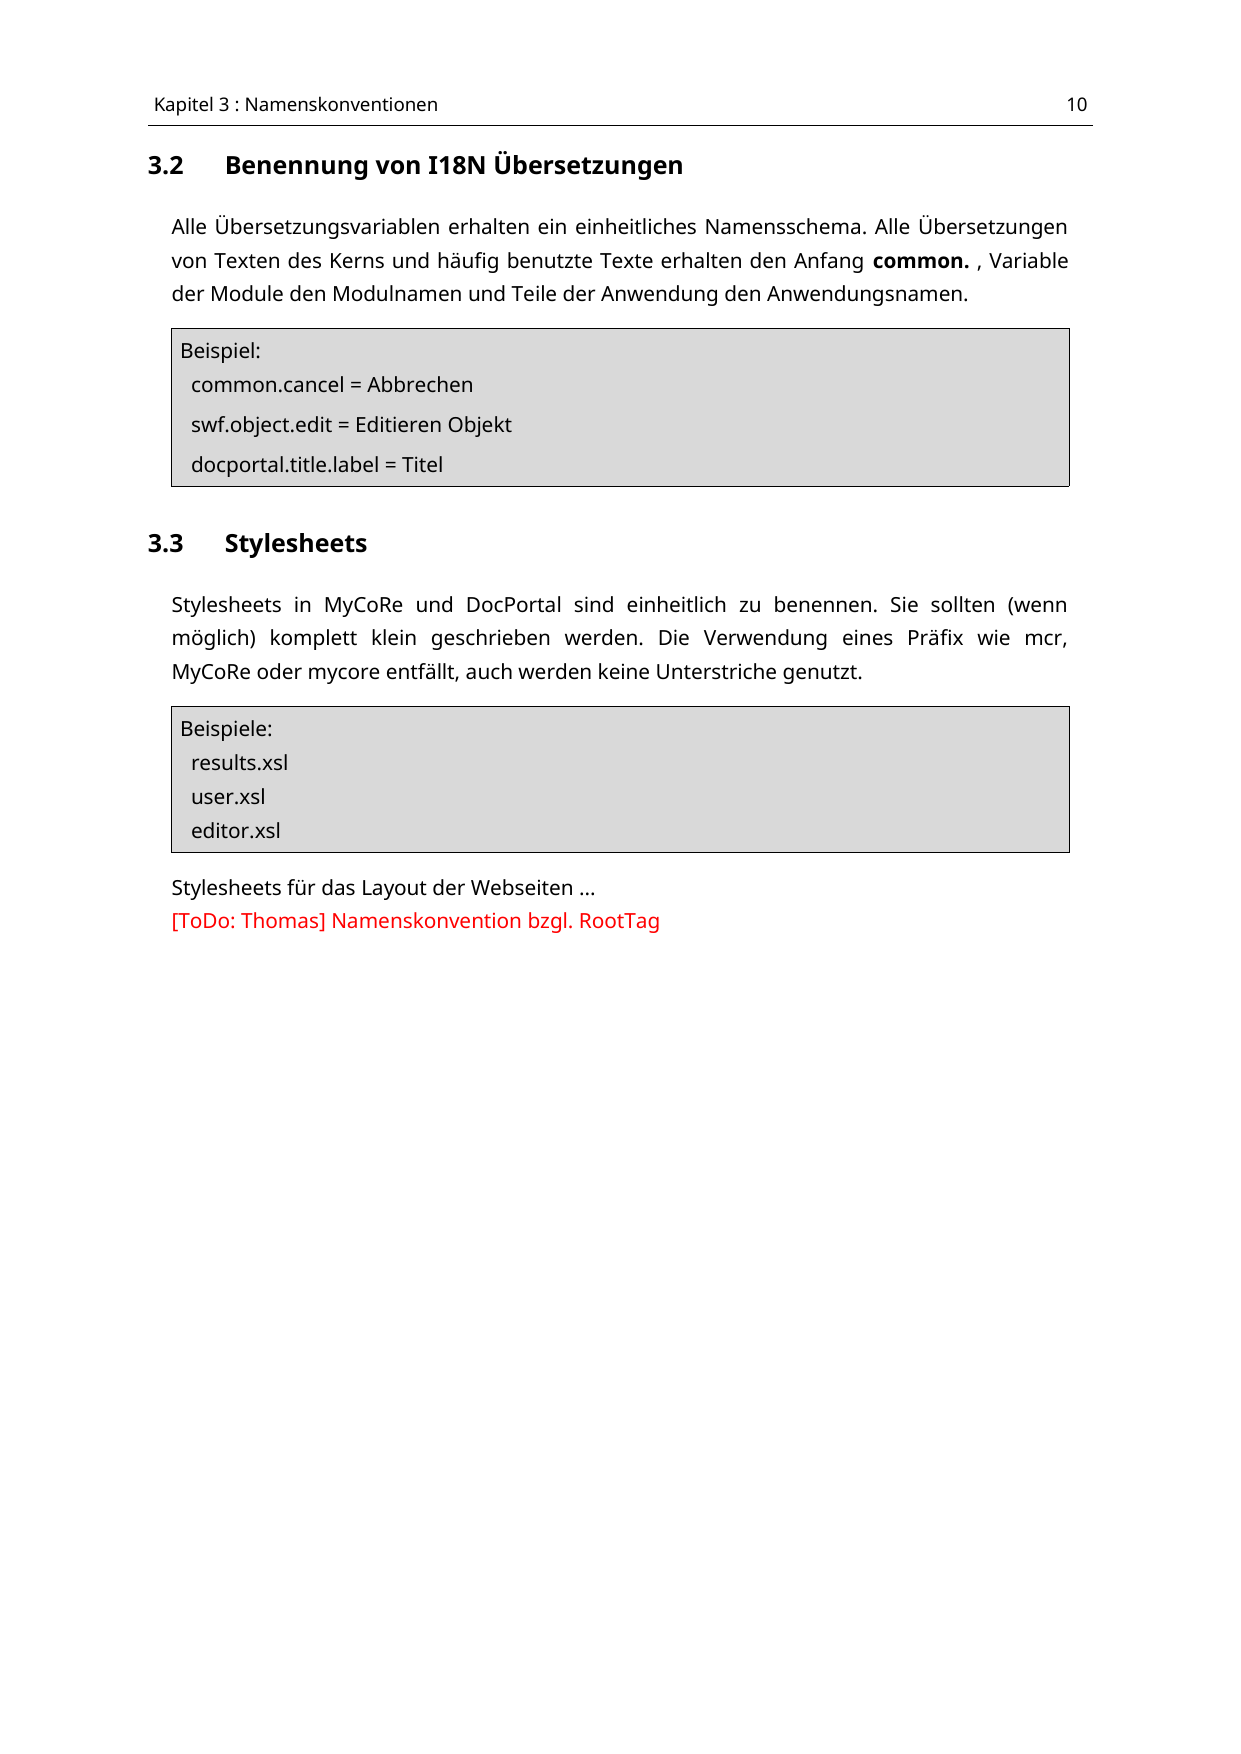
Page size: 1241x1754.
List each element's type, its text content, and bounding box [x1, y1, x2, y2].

text Alle Übersetzungsvariablen erhalten ein einheitliches Namensschema. Alle Übersetzungen von Texten des Kerns und häufig benutzte Texte erhalten den Anfang common. , Variable der Module den Modulnamen und Teile der Anwendung den Anwendungsnamen. [171, 212, 1069, 308]
text Beispiele: results.xsl user.xsl editor.xsl [172, 707, 1069, 852]
text Stylesheets für das Layout der Webseiten ... [ToDo: Thomas] Namenskonvention bzgl. RootTag [171, 873, 1069, 935]
text swf.object.edit = Editieren Objekt [172, 402, 1069, 438]
text Stylesheets in MyCoRe und DocPortal sind einheitlich zu benennen. Sie sollten (wenn möglich) komplett klein geschrieben werden. Die Verwendung eines Präfix wie mcr, MyCoRe oder mycore entfällt, auch werden keine Unterstriche genutzt. [171, 590, 1069, 686]
text docportal.title.label = Titel [172, 441, 1069, 486]
subtitle Benennung von I18N Übersetzungen [148, 148, 1092, 182]
subtitle Stylesheets [148, 525, 1092, 559]
text Beispiel: common.cancel = Abbrechen [172, 329, 1069, 398]
